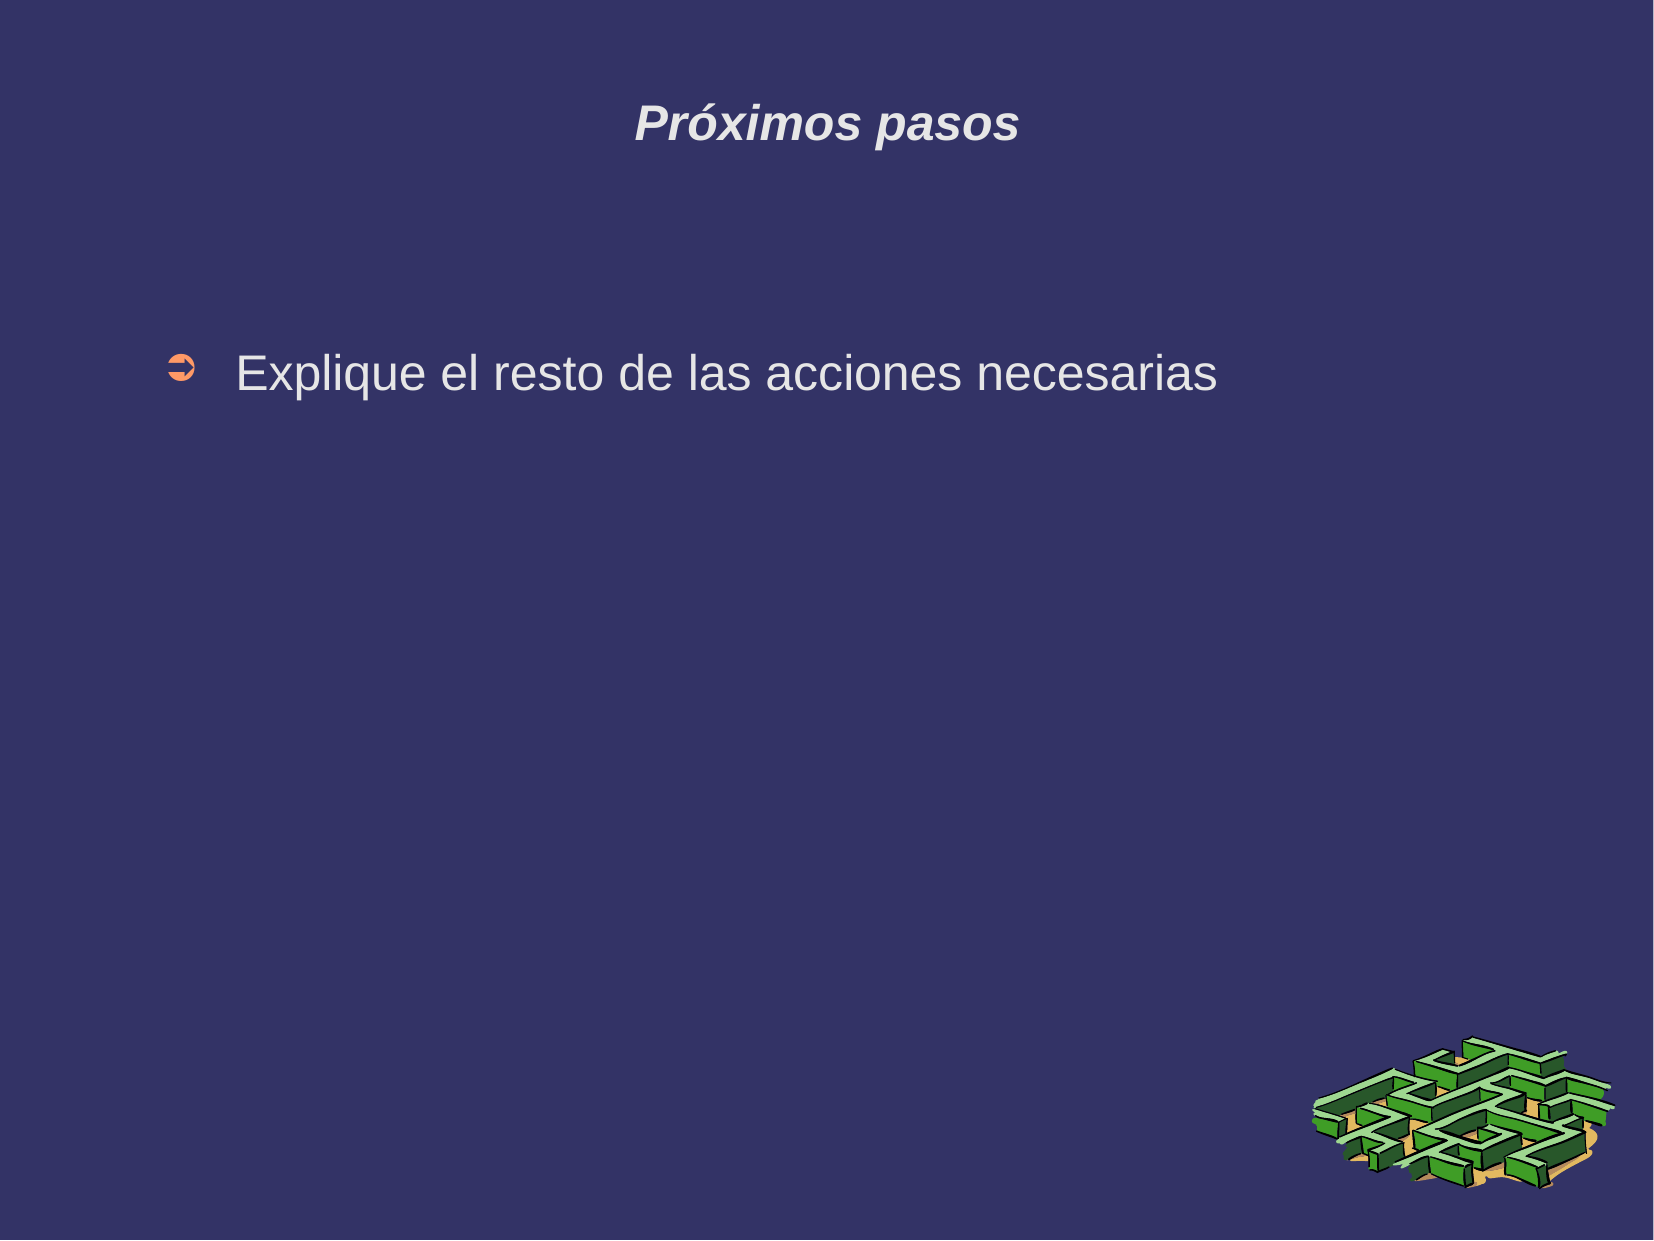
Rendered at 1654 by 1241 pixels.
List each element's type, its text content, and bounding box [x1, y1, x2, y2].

list Explique el resto de las acciones necesarias [152, 344, 1534, 1127]
title Próximos pasos [121, 19, 1534, 227]
